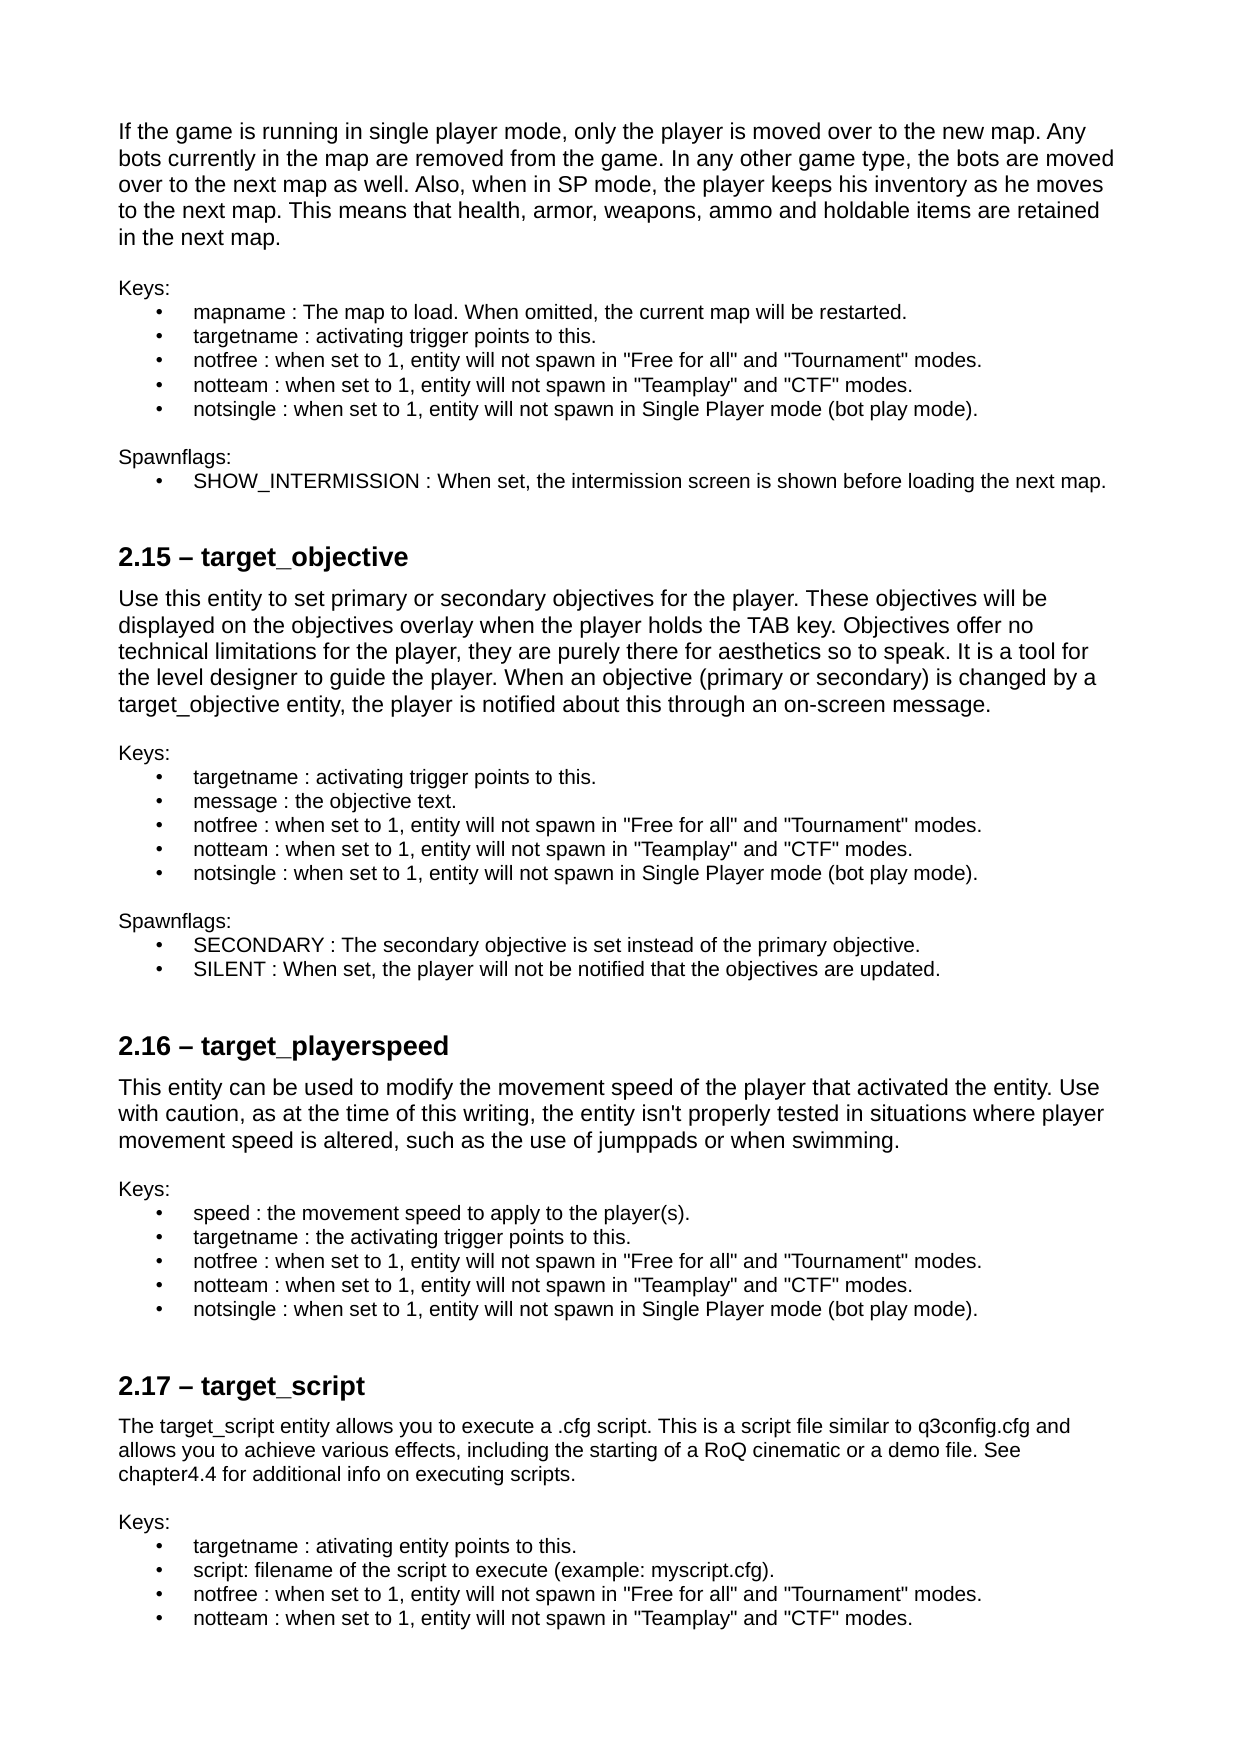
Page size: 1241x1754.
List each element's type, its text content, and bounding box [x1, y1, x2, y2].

list targetname : activating trigger points to this. [156, 324, 1122, 348]
list script: filename of the script to execute (example: myscript.cfg). [156, 1558, 1122, 1582]
list notsingle : when set to 1, entity will not spawn in Single Player mode (bot play mode). [156, 1297, 1122, 1321]
list notfree : when set to 1, entity will not spawn in "Free for all" and "Tournament" modes. [156, 813, 1122, 837]
list speed : the movement speed to apply to the player(s). [156, 1201, 1122, 1225]
list notsingle : when set to 1, entity will not spawn in Single Player mode (bot play mode). [156, 861, 1122, 885]
list targetname : the activating trigger points to this. [156, 1225, 1122, 1249]
subtitle 2.16 – target_playerspeed [118, 1030, 1122, 1061]
list notteam : when set to 1, entity will not spawn in "Teamplay" and "CTF" modes. [156, 372, 1122, 396]
text This entity can be used to modify the movement speed of the player that activated the entity. Use with caution, as at the time of this writing, the entity isn't properly tested in situations where player movement speed is altered, such as the use of jumppads or when swimming. [118, 1074, 1122, 1153]
subtitle 2.15 – target_objective [118, 541, 1122, 573]
list message : the objective text. [156, 789, 1122, 813]
subtitle 2.17 – target_script [118, 1370, 1122, 1401]
list SILENT : When set, the player will not be notified that the objectives are updated. [156, 957, 1122, 981]
list notteam : when set to 1, entity will not spawn in "Teamplay" and "CTF" modes. [156, 1606, 1122, 1630]
list notteam : when set to 1, entity will not spawn in "Teamplay" and "CTF" modes. [156, 1273, 1122, 1297]
list mapname : The map to load. When omitted, the current map will be restarted. [156, 300, 1122, 324]
list notsingle : when set to 1, entity will not spawn in Single Player mode (bot play mode). [156, 396, 1122, 421]
text Use this entity to set primary or secondary objectives for the player. These objectives will be displayed on the objectives overlay when the player holds the TAB key. Objectives offer no technical limitations for the player, they are purely there for aesthetics so to speak. It is a tool for the level designer to guide the player. When an objective (primary or secondary) is changed by a target_objective entity, the player is notified about this through an on-screen message. [118, 585, 1122, 717]
text The target_script entity allows you to execute a .cfg script. This is a script file similar to q3config.cfg and allows you to achieve various effects, including the starting of a RoQ cinematic or a demo file. See chapter4.4 for additional info on executing scripts. [118, 1414, 1122, 1486]
text If the game is running in single player mode, only the player is moved over to the new map. Any bots currently in the map are removed from the game. In any other game type, the bots are moved over to the next map as well. Also, when in SP mode, the player keeps his inventory as he moves to the next map. This means that health, armor, weapons, ammo and holdable items are retained in the next map. [118, 118, 1122, 250]
list SHOW_INTERMISSION : When set, the intermission screen is shown before loading the next map. [156, 468, 1122, 492]
text Spawnflags: [118, 444, 1122, 468]
list notfree : when set to 1, entity will not spawn in "Free for all" and "Tournament" modes. [156, 1582, 1122, 1606]
list notfree : when set to 1, entity will not spawn in "Free for all" and "Tournament" modes. [156, 1249, 1122, 1273]
text Keys: [118, 276, 1122, 300]
list SECONDARY : The secondary objective is set instead of the primary objective. [156, 933, 1122, 957]
text Keys: [118, 1177, 1122, 1201]
list notfree : when set to 1, entity will not spawn in "Free for all" and "Tournament" modes. [156, 348, 1122, 372]
list targetname : ativating entity points to this. [156, 1534, 1122, 1558]
list targetname : activating trigger points to this. [156, 765, 1122, 789]
text Keys: [118, 741, 1122, 765]
text Spawnflags: [118, 909, 1122, 933]
list notteam : when set to 1, entity will not spawn in "Teamplay" and "CTF" modes. [156, 837, 1122, 861]
text Keys: [118, 1486, 1122, 1534]
